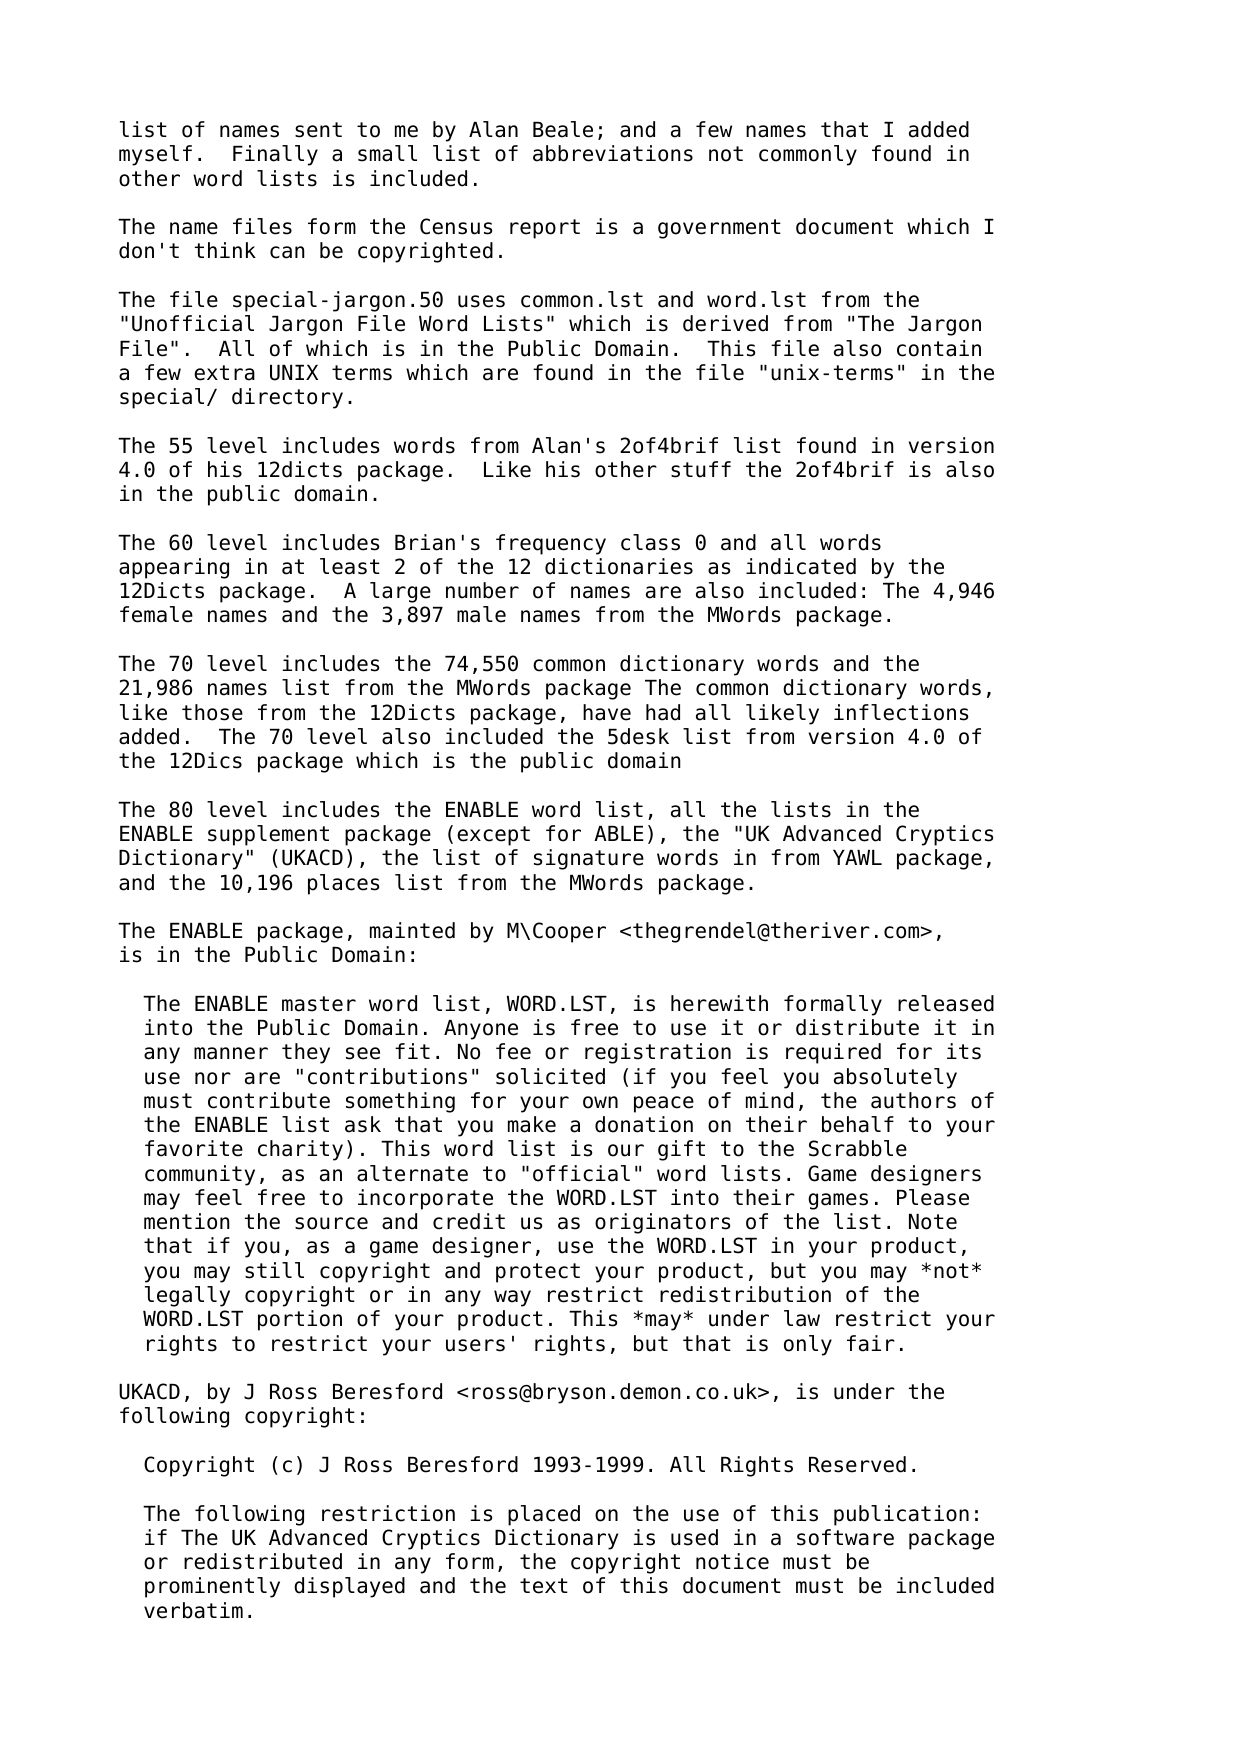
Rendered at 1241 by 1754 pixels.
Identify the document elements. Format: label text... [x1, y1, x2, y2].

text WORD.LST portion of your product. This *may* under law restrict your [118, 1307, 1122, 1332]
text File". All of which is in the Public Domain. This file also contain [118, 337, 1122, 361]
text in the public domain. [118, 482, 1122, 506]
text and the 10,196 places list from the MWords package. [118, 871, 1122, 895]
text The name files form the Census report is a government document which I [118, 215, 1122, 239]
text like those from the 12Dicts package, have had all likely inflections [118, 701, 1122, 725]
text The 55 level includes words from Alan's 2of4brif list found in version [118, 434, 1122, 458]
text into the Public Domain. Anyone is free to use it or distribute it in [118, 1016, 1122, 1040]
text The 80 level includes the ENABLE word list, all the lists in the [118, 798, 1122, 822]
text may feel free to incorporate the WORD.LST into their games. Please [118, 1186, 1122, 1210]
text The ENABLE master word list, WORD.LST, is herewith formally released [118, 992, 1122, 1016]
text The ENABLE package, mainted by M\Cooper <thegrendel@theriver.com>, [118, 919, 1122, 943]
text that if you, as a game designer, use the WORD.LST in your product, [118, 1234, 1122, 1259]
text a few extra UNIX terms which are found in the file "unix-terms" in the [118, 361, 1122, 385]
text prominently displayed and the text of this document must be included [118, 1574, 1122, 1599]
text the ENABLE list ask that you make a donation on their behalf to your [118, 1113, 1122, 1137]
text 12Dicts package. A large number of names are also included: The 4,946 [118, 579, 1122, 603]
text verbatim. [118, 1599, 1122, 1623]
text 4.0 of his 12dicts package. Like his other stuff the 2of4brif is also [118, 458, 1122, 482]
text must contribute something for your own peace of mind, the authors of [118, 1089, 1122, 1113]
text or redistributed in any form, the copyright notice must be [118, 1550, 1122, 1574]
text favorite charity). This word list is our gift to the Scrabble [118, 1137, 1122, 1162]
text you may still copyright and protect your product, but you may *not* [118, 1259, 1122, 1283]
text any manner they see fit. No fee or registration is required for its [118, 1040, 1122, 1065]
text is in the Public Domain: [118, 943, 1122, 968]
text legally copyright or in any way restrict redistribution of the [118, 1283, 1122, 1307]
text following copyright: [118, 1404, 1122, 1429]
text ENABLE supplement package (except for ABLE), the "UK Advanced Cryptics [118, 822, 1122, 846]
text if The UK Advanced Cryptics Dictionary is used in a software package [118, 1526, 1122, 1550]
text added. The 70 level also included the 5desk list from version 4.0 of [118, 725, 1122, 749]
text special/ directory. [118, 385, 1122, 409]
text "Unofficial Jargon File Word Lists" which is derived from "The Jargon [118, 312, 1122, 337]
text female names and the 3,897 male names from the MWords package. [118, 603, 1122, 628]
text The 70 level includes the 74,550 common dictionary words and the [118, 652, 1122, 676]
text don't think can be copyrighted. [118, 239, 1122, 264]
text 21,986 names list from the MWords package The common dictionary words, [118, 676, 1122, 701]
text other word lists is included. [118, 167, 1122, 191]
text The 60 level includes Brian's frequency class 0 and all words [118, 531, 1122, 555]
text UKACD, by J Ross Beresford <ross@bryson.demon.co.uk>, is under the [118, 1380, 1122, 1404]
text Copyright (c) J Ross Beresford 1993-1999. All Rights Reserved. [118, 1453, 1122, 1477]
text The following restriction is placed on the use of this publication: [118, 1502, 1122, 1526]
text list of names sent to me by Alan Beale; and a few names that I added [118, 118, 1122, 142]
text appearing in at least 2 of the 12 dictionaries as indicated by the [118, 555, 1122, 579]
text use nor are "contributions" solicited (if you feel you absolutely [118, 1065, 1122, 1089]
text The file special-jargon.50 uses common.lst and word.lst from the [118, 288, 1122, 312]
text myself. Finally a small list of abbreviations not commonly found in [118, 142, 1122, 167]
text mention the source and credit us as originators of the list. Note [118, 1210, 1122, 1234]
text the 12Dics package which is the public domain [118, 749, 1122, 773]
text rights to restrict your users' rights, but that is only fair. [118, 1332, 1122, 1356]
text community, as an alternate to "official" word lists. Game designers [118, 1162, 1122, 1186]
text Dictionary" (UKACD), the list of signature words in from YAWL package, [118, 846, 1122, 871]
